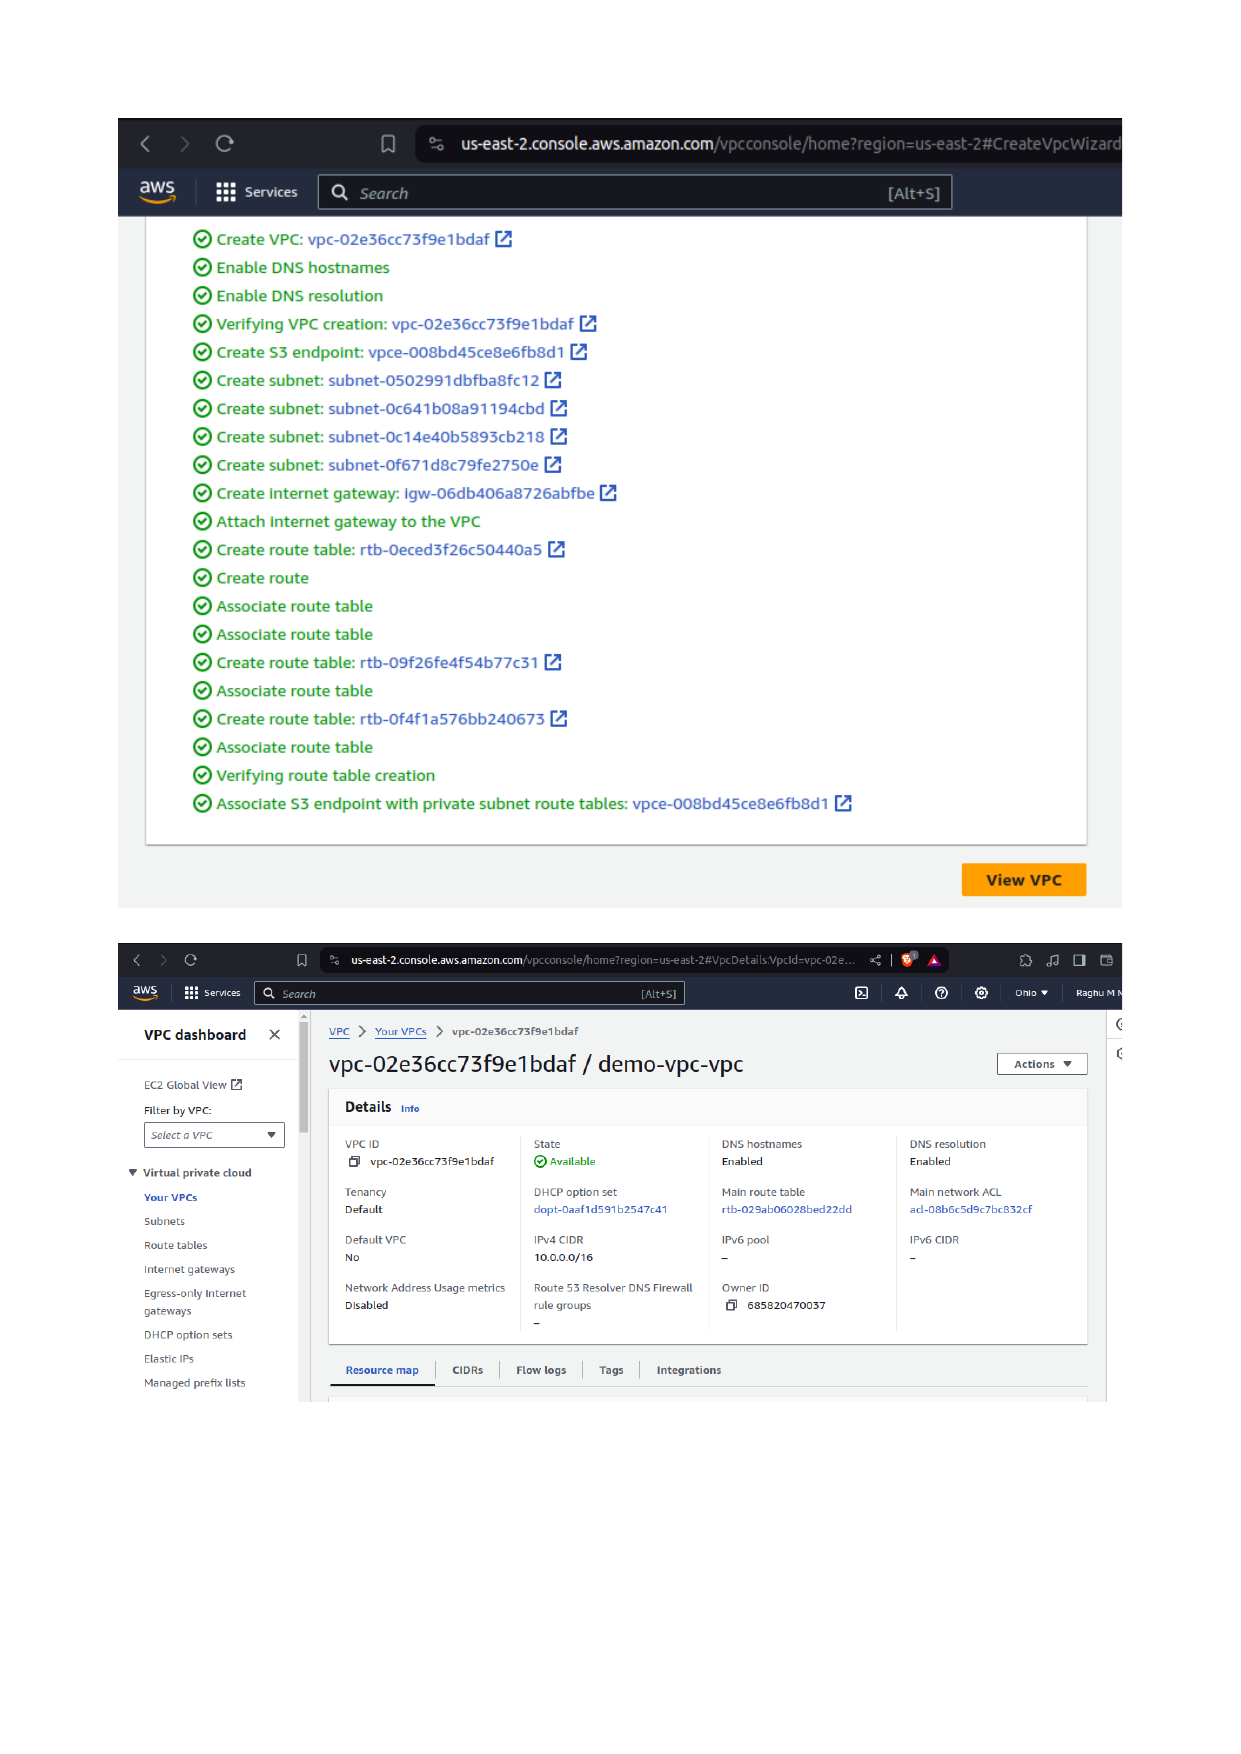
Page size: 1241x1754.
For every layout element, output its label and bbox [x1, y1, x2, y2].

picture [118, 118, 1123, 908]
picture [118, 943, 1123, 1402]
